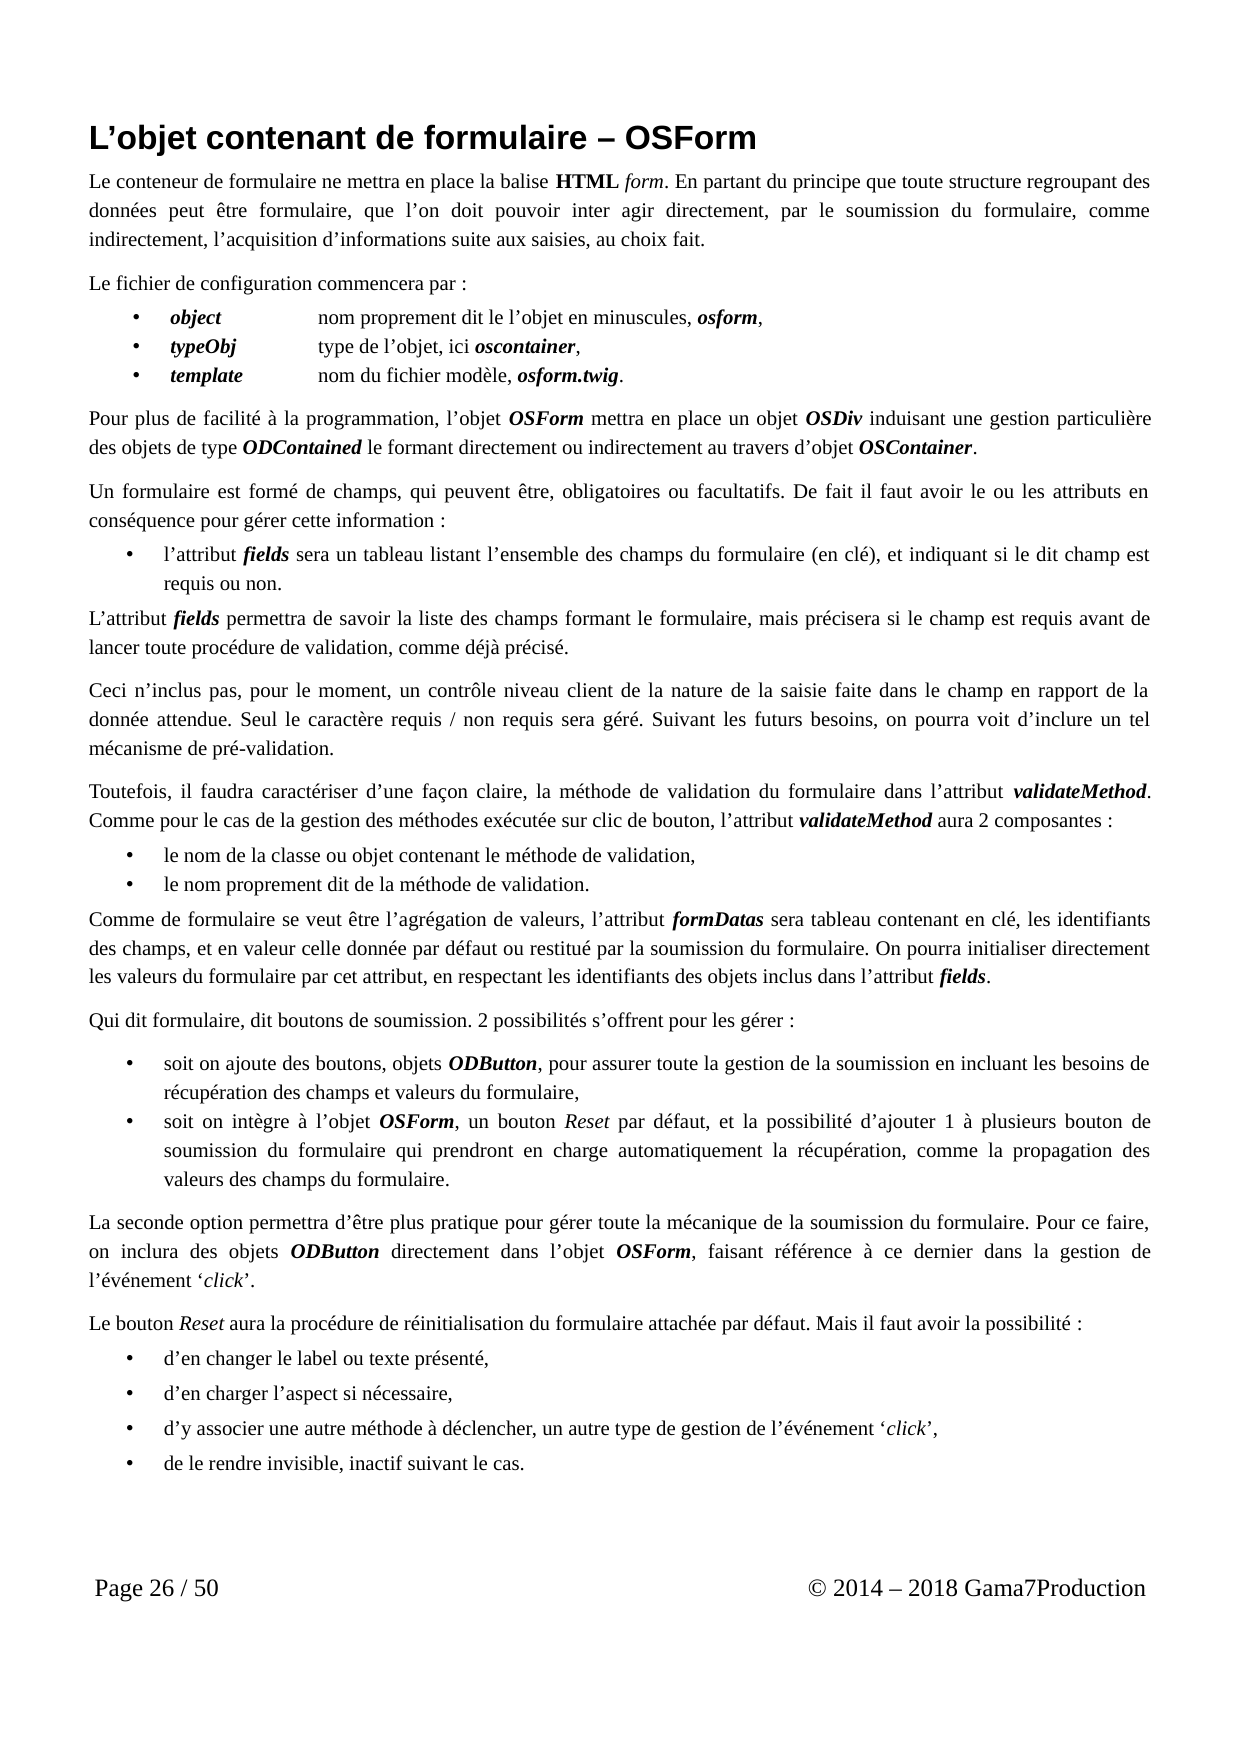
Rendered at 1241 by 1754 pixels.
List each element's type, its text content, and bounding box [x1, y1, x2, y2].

text Comme de formulaire se veut être l’agrégation de valeurs, l’attribut formDatas sera tableau contenant en clé, les identifiants des champs, et en valeur celle donnée par défaut ou restitué par la soumission du formulaire. On pourra initialiser directement les valeurs du formulaire par cet attribut, en respectant les identifiants des objets inclus dans l’attribut fields. [88, 907, 1152, 988]
text Pour plus de facilité à la programmation, l’objet OSForm mettra en place un objet OSDiv induisant une gestion particulière des objets de type ODContained le formant directement ou indirectement au travers d’objet OSContainer. [88, 406, 1152, 459]
list typeObj type de l’objet, ici oscontainer, [133, 334, 1152, 358]
list d’y associer une autre méthode à déclencher, un autre type de gestion de l’événement ‘click’, [126, 1416, 1152, 1440]
list d’en changer le label ou texte présenté, [126, 1346, 1152, 1370]
subtitle L’objet contenant de formulaire – OSForm [88, 118, 1152, 157]
text Le bouton Reset aura la procédure de réinitialisation du formulaire attachée par défaut. Mais il faut avoir la possibilité : [88, 1311, 1152, 1335]
text Un formulaire est formé de champs, qui peuvent être, obligatoires ou facultatifs. De fait il faut avoir le ou les attributs en conséquence pour gérer cette information : [88, 479, 1152, 532]
list d’en charger l’aspect si nécessaire, [126, 1381, 1152, 1405]
text La seconde option permettra d’être plus pratique pour gérer toute la mécanique de la soumission du formulaire. Pour ce faire, on inclura des objets ODButton directement dans l’objet OSForm, faisant référence à ce dernier dans la gestion de l’événement ‘click’. [88, 1210, 1152, 1292]
list object nom proprement dit le l’objet en minuscules, osform, [133, 305, 1152, 329]
list soit on intègre à l’objet OSForm, un bouton Reset par défaut, et la possibilité d’ajouter 1 à plusieurs bouton de soumission du formulaire qui prendront en charge automatiquement la récupération, comme la propagation des valeurs des champs du formulaire. [126, 1109, 1152, 1191]
list soit on ajoute des boutons, objets ODButton, pour assurer toute la gestion de la soumission en incluant les besoins de récupération des champs et valeurs du formulaire, [126, 1051, 1152, 1104]
text Qui dit formulaire, dit boutons de soumission. 2 possibilités s’offrent pour les gérer : [88, 1008, 1152, 1032]
text Ceci n’inclus pas, pour le moment, un contrôle niveau client de la nature de la saisie faite dans le champ en rapport de la donnée attendue. Seul le caractère requis / non requis sera géré. Suivant les futurs besoins, on pourra voit d’inclure un tel mécanisme de pré-validation. [88, 678, 1152, 760]
list de le rendre invisible, inactif suivant le cas. [126, 1450, 1152, 1474]
list template nom du fichier modèle, osform.twig. [133, 363, 1152, 387]
text Toutefois, il faudra caractériser d’une façon claire, la méthode de validation du formulaire dans l’attribut validateMethod. Comme pour le cas de la gestion des méthodes exécutée sur clic de bouton, l’attribut validateMethod aura 2 composantes : [88, 779, 1152, 832]
text Le fichier de configuration commencera par : [88, 270, 1152, 294]
list le nom de la classe ou objet contenant le méthode de validation, [126, 843, 1152, 867]
list le nom proprement dit de la méthode de validation. [126, 872, 1152, 896]
list l’attribut fields sera un tableau listant l’ensemble des champs du formulaire (en clé), et indiquant si le dit champ est requis ou non. [126, 542, 1152, 595]
text L’attribut fields permettra de savoir la liste des champs formant le formulaire, mais précisera si le champ est requis avant de lancer toute procédure de validation, comme déjà précisé. [88, 606, 1152, 659]
text Le conteneur de formulaire ne mettra en place la balise HTML form. En partant du principe que toute structure regroupant des données peut être formulaire, que l’on doit pouvoir inter agir directement, par le soumission du formulaire, comme indirectement, l’acquisition d’informations suite aux saisies, au choix fait. [88, 169, 1152, 251]
